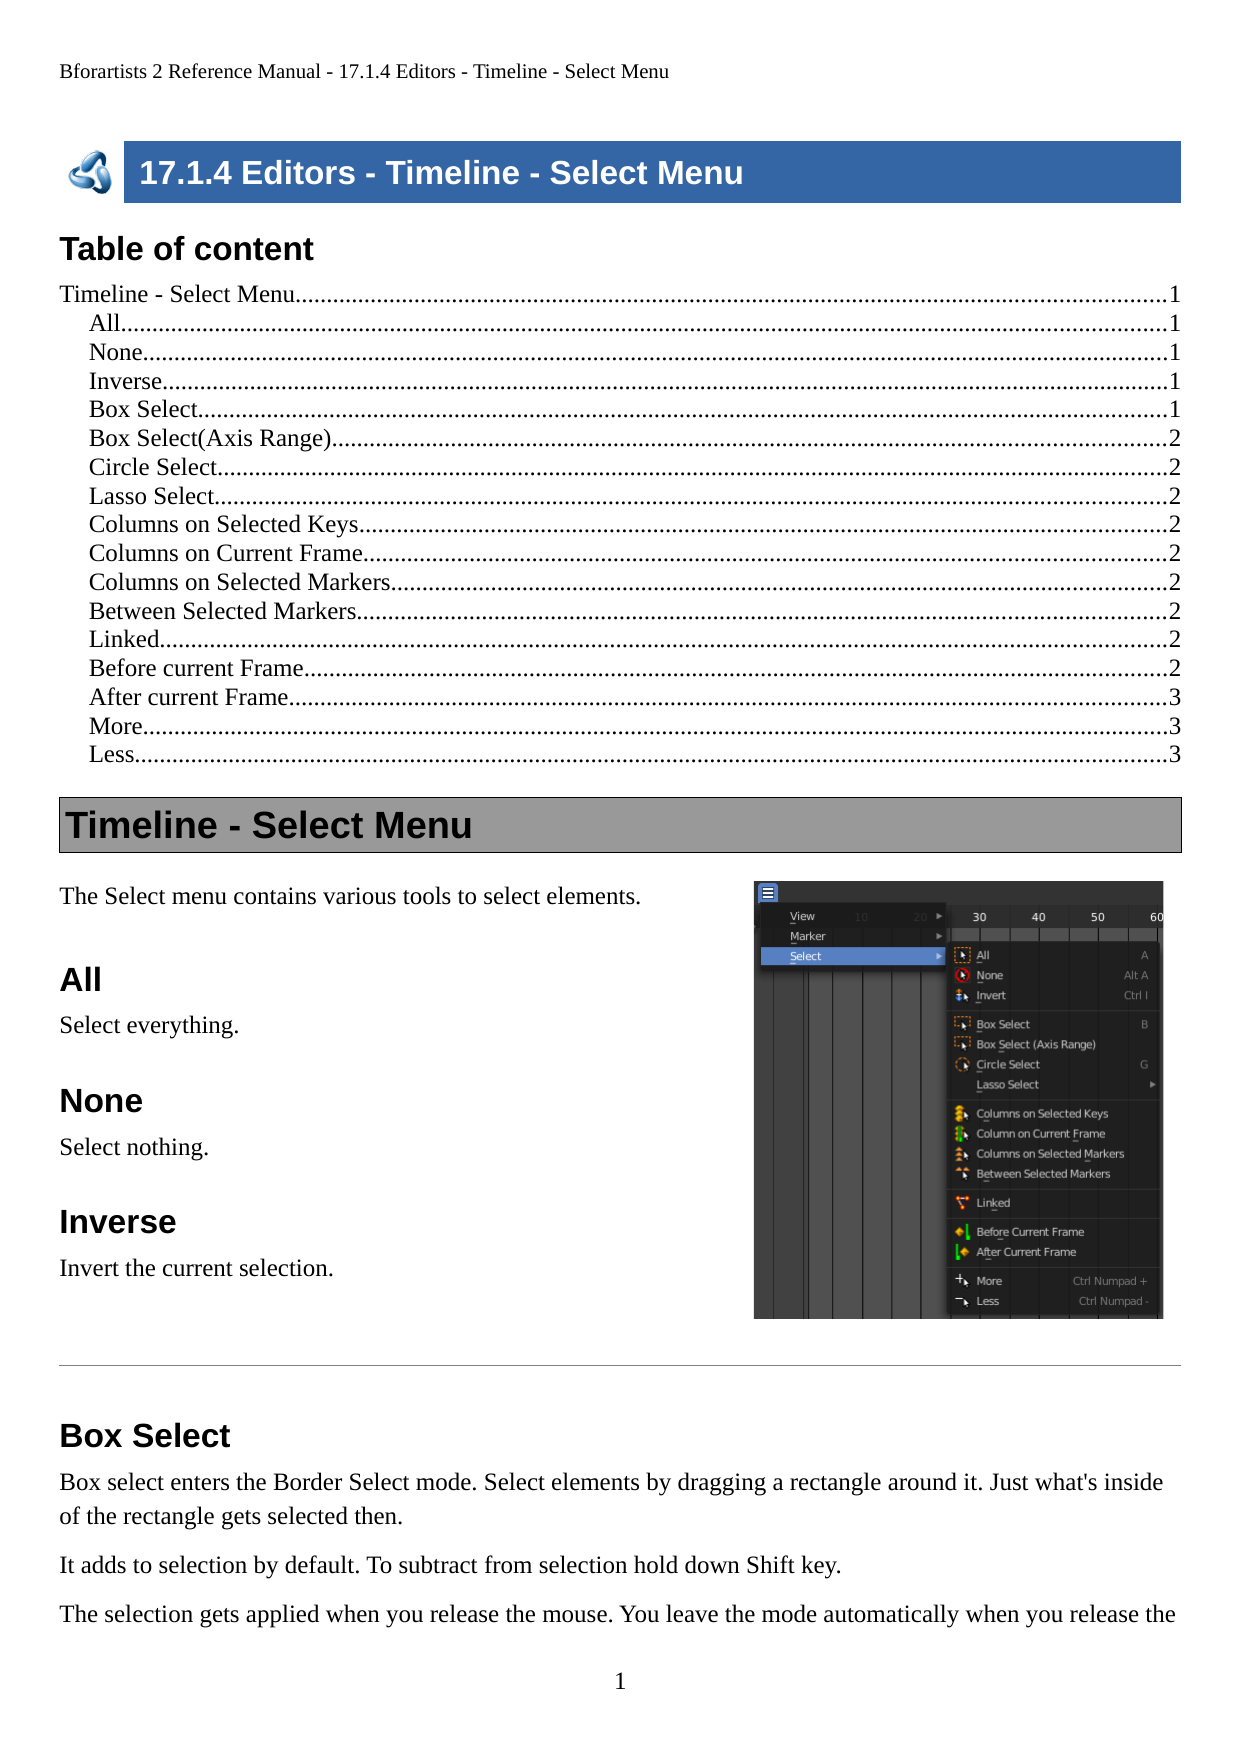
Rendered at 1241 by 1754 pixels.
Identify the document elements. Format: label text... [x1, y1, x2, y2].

picture [65, 147, 114, 197]
text All 1 [88, 308, 1181, 337]
subtitle Table of content [59, 228, 1181, 267]
text Box Select(Axis Range) 2 [88, 423, 1181, 452]
text [1164, 1132, 1181, 1160]
text The Select menu contains various tools to select elements. [59, 881, 753, 910]
text Select everything. [59, 1011, 753, 1039]
text Box Select 1 [88, 394, 1181, 423]
table_header Timeline - Select Menu [60, 798, 1181, 852]
text It adds to selection by default. To subtract from selection hold down Shift key. [59, 1550, 1181, 1579]
text Columns on Current Frame 2 [88, 538, 1181, 567]
table_header [59, 141, 124, 203]
subtitle [1164, 1201, 1181, 1240]
text Invert the current selection. [59, 1253, 753, 1281]
text Linked 2 [88, 624, 1181, 653]
subtitle Inverse [59, 1201, 753, 1240]
text Between Selected Markers 2 [88, 596, 1181, 624]
subtitle [1164, 959, 1181, 998]
text Inverse 1 [88, 366, 1181, 394]
text Circle Select 2 [88, 452, 1181, 481]
picture [753, 881, 1164, 1319]
text Columns on Selected Markers 2 [88, 567, 1181, 596]
text Select nothing. [59, 1132, 753, 1160]
text None 1 [88, 337, 1181, 366]
subtitle All [59, 959, 753, 998]
text After current Frame 3 [88, 682, 1181, 711]
text [1164, 1011, 1181, 1039]
text Less 3 [88, 739, 1181, 768]
text The selection gets applied when you release the mouse. You leave the mode automatically when you release the [59, 1599, 1181, 1628]
subtitle [1164, 1080, 1181, 1119]
subtitle None [59, 1080, 753, 1119]
table_header 17.1.4 Editors - Timeline - Select Menu [124, 141, 1181, 203]
text Timeline - Select Menu 1 [59, 279, 1181, 308]
text Box select enters the Border Select mode. Select elements by dragging a rectangle around it. Just what's inside of the rectangle gets selected then. [59, 1467, 1181, 1530]
subtitle Box Select [59, 1416, 1181, 1454]
text Columns on Selected Keys 2 [88, 509, 1181, 538]
text Before current Frame 2 [88, 653, 1181, 682]
text More 3 [88, 711, 1181, 739]
text Lasso Select 2 [88, 481, 1181, 509]
